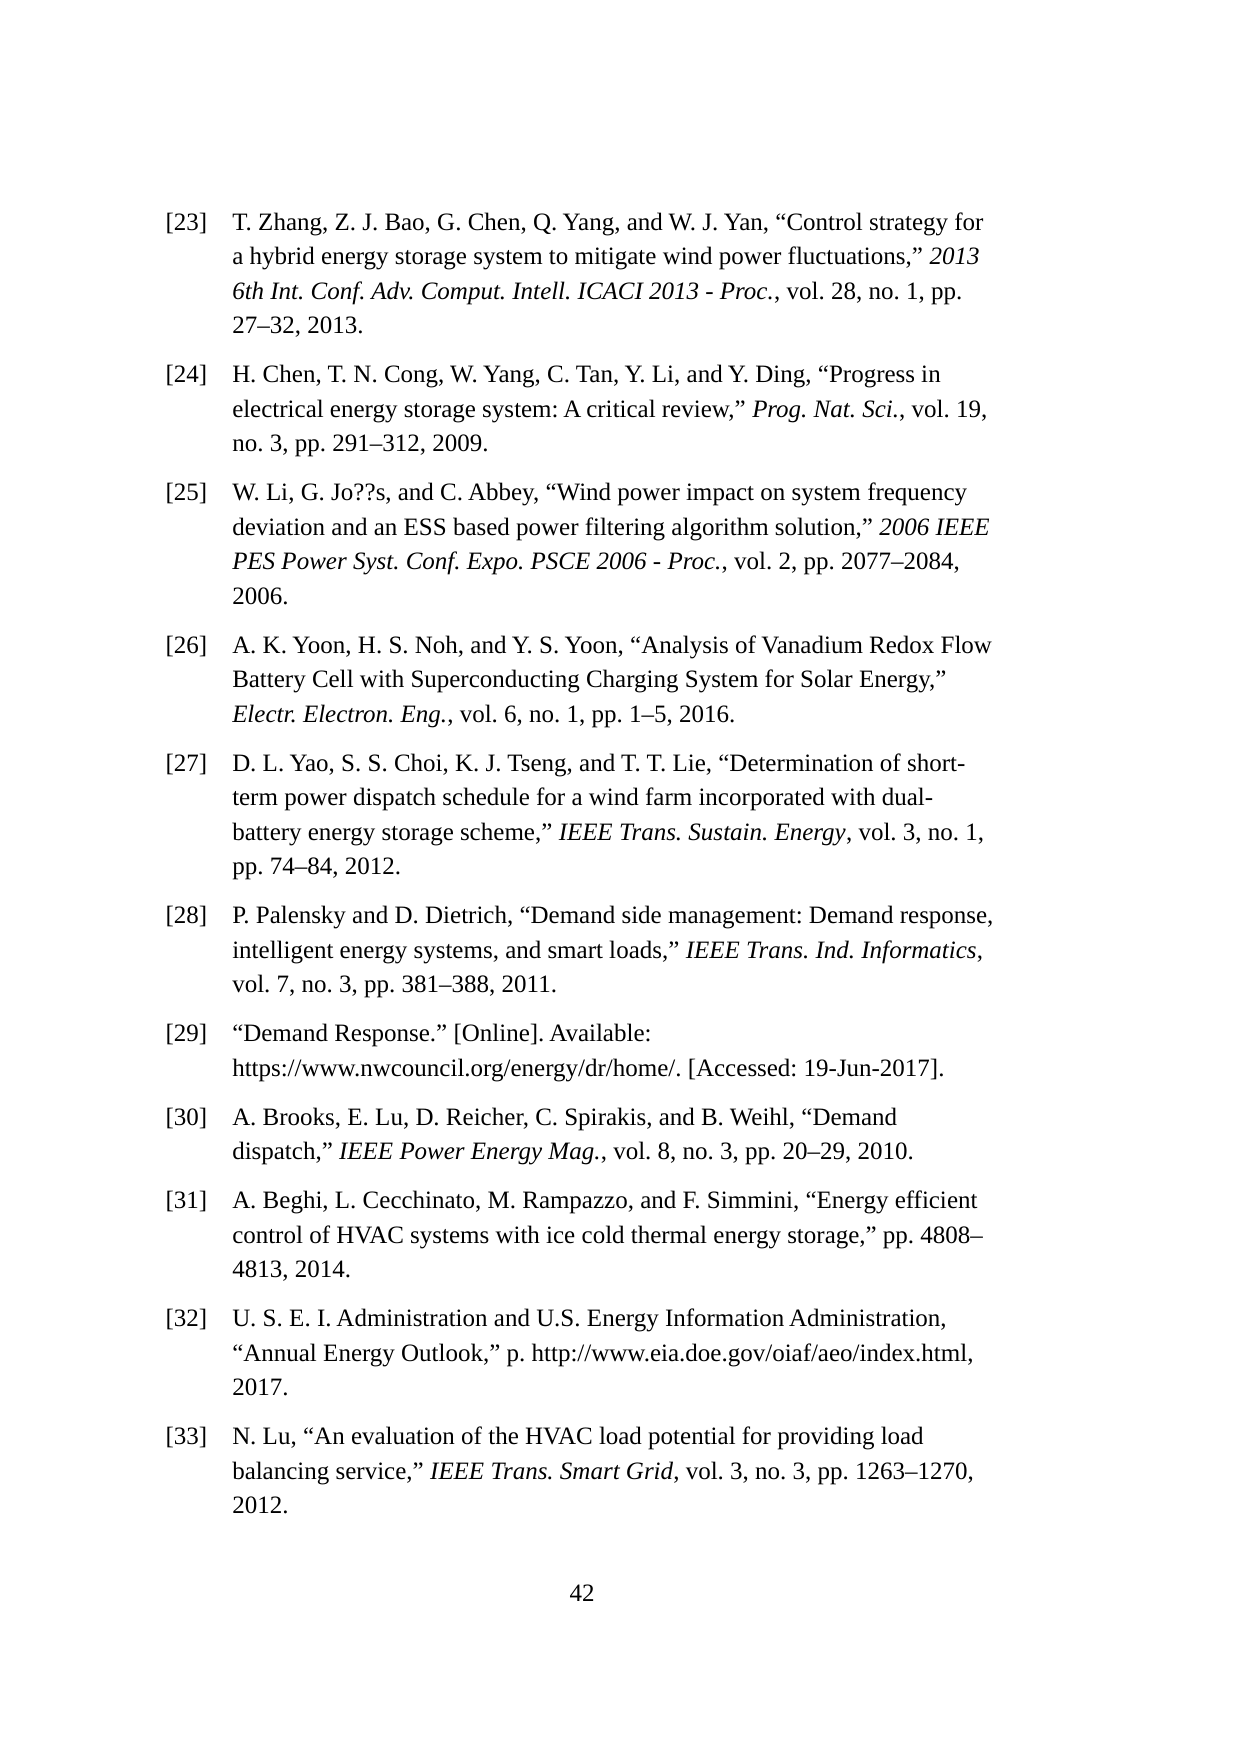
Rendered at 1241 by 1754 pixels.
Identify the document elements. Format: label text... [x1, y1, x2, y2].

text [30] A. Brooks, E. Lu, D. Reicher, C. Spirakis, and B. Weihl, “Demand dispatch,” IEEE Power Energy Mag., vol. 8, no. 3, pp. 20–29, 2010. [165, 1102, 998, 1165]
text [28] P. Palensky and D. Dietrich, “Demand side management: Demand response, intelligent energy systems, and smart loads,” IEEE Trans. Ind. Informatics, vol. 7, no. 3, pp. 381–388, 2011. [165, 900, 998, 998]
text [24] H. Chen, T. N. Cong, W. Yang, C. Tan, Y. Li, and Y. Ding, “Progress in electrical energy storage system: A critical review,” Prog. Nat. Sci., vol. 19, no. 3, pp. 291–312, 2009. [165, 359, 998, 457]
text [25] W. Li, G. Jo??s, and C. Abbey, “Wind power impact on system frequency deviation and an ESS based power filtering algorithm solution,” 2006 IEEE PES Power Syst. Conf. Expo. PSCE 2006 - Proc., vol. 2, pp. 2077–2084, 2006. [165, 477, 998, 609]
text [23] T. Zhang, Z. J. Bao, G. Chen, Q. Yang, and W. J. Yan, “Control strategy for a hybrid energy storage system to mitigate wind power fluctuations,” 2013 6th Int. Conf. Adv. Comput. Intell. ICACI 2013 - Proc., vol. 28, no. 1, pp. 27–32, 2013. [165, 207, 998, 339]
text [29] “Demand Response.” [Online]. Available: https://www.nwcouncil.org/energy/dr/home/. [Accessed: 19-Jun-2017]. [165, 1018, 998, 1082]
text [27] D. L. Yao, S. S. Choi, K. J. Tseng, and T. T. Lie, “Determination of short-term power dispatch schedule for a wind farm incorporated with dual-battery energy storage scheme,” IEEE Trans. Sustain. Energy, vol. 3, no. 1, pp. 74–84, 2012. [165, 748, 998, 880]
text [33] N. Lu, “An evaluation of the HVAC load potential for providing load balancing service,” IEEE Trans. Smart Grid, vol. 3, no. 3, pp. 1263–1270, 2012. [165, 1421, 998, 1519]
text [32] U. S. E. I. Administration and U.S. Energy Information Administration, “Annual Energy Outlook,” p. http://www.eia.doe.gov/oiaf/aeo/index.html, 2017. [165, 1303, 998, 1401]
text [31] A. Beghi, L. Cecchinato, M. Rampazzo, and F. Simmini, “Energy efficient control of HVAC systems with ice cold thermal energy storage,” pp. 4808–4813, 2014. [165, 1185, 998, 1283]
text [26] A. K. Yoon, H. S. Noh, and Y. S. Yoon, “Analysis of Vanadium Redox Flow Battery Cell with Superconducting Charging System for Solar Energy,” Electr. Electron. Eng., vol. 6, no. 1, pp. 1–5, 2016. [165, 630, 998, 727]
